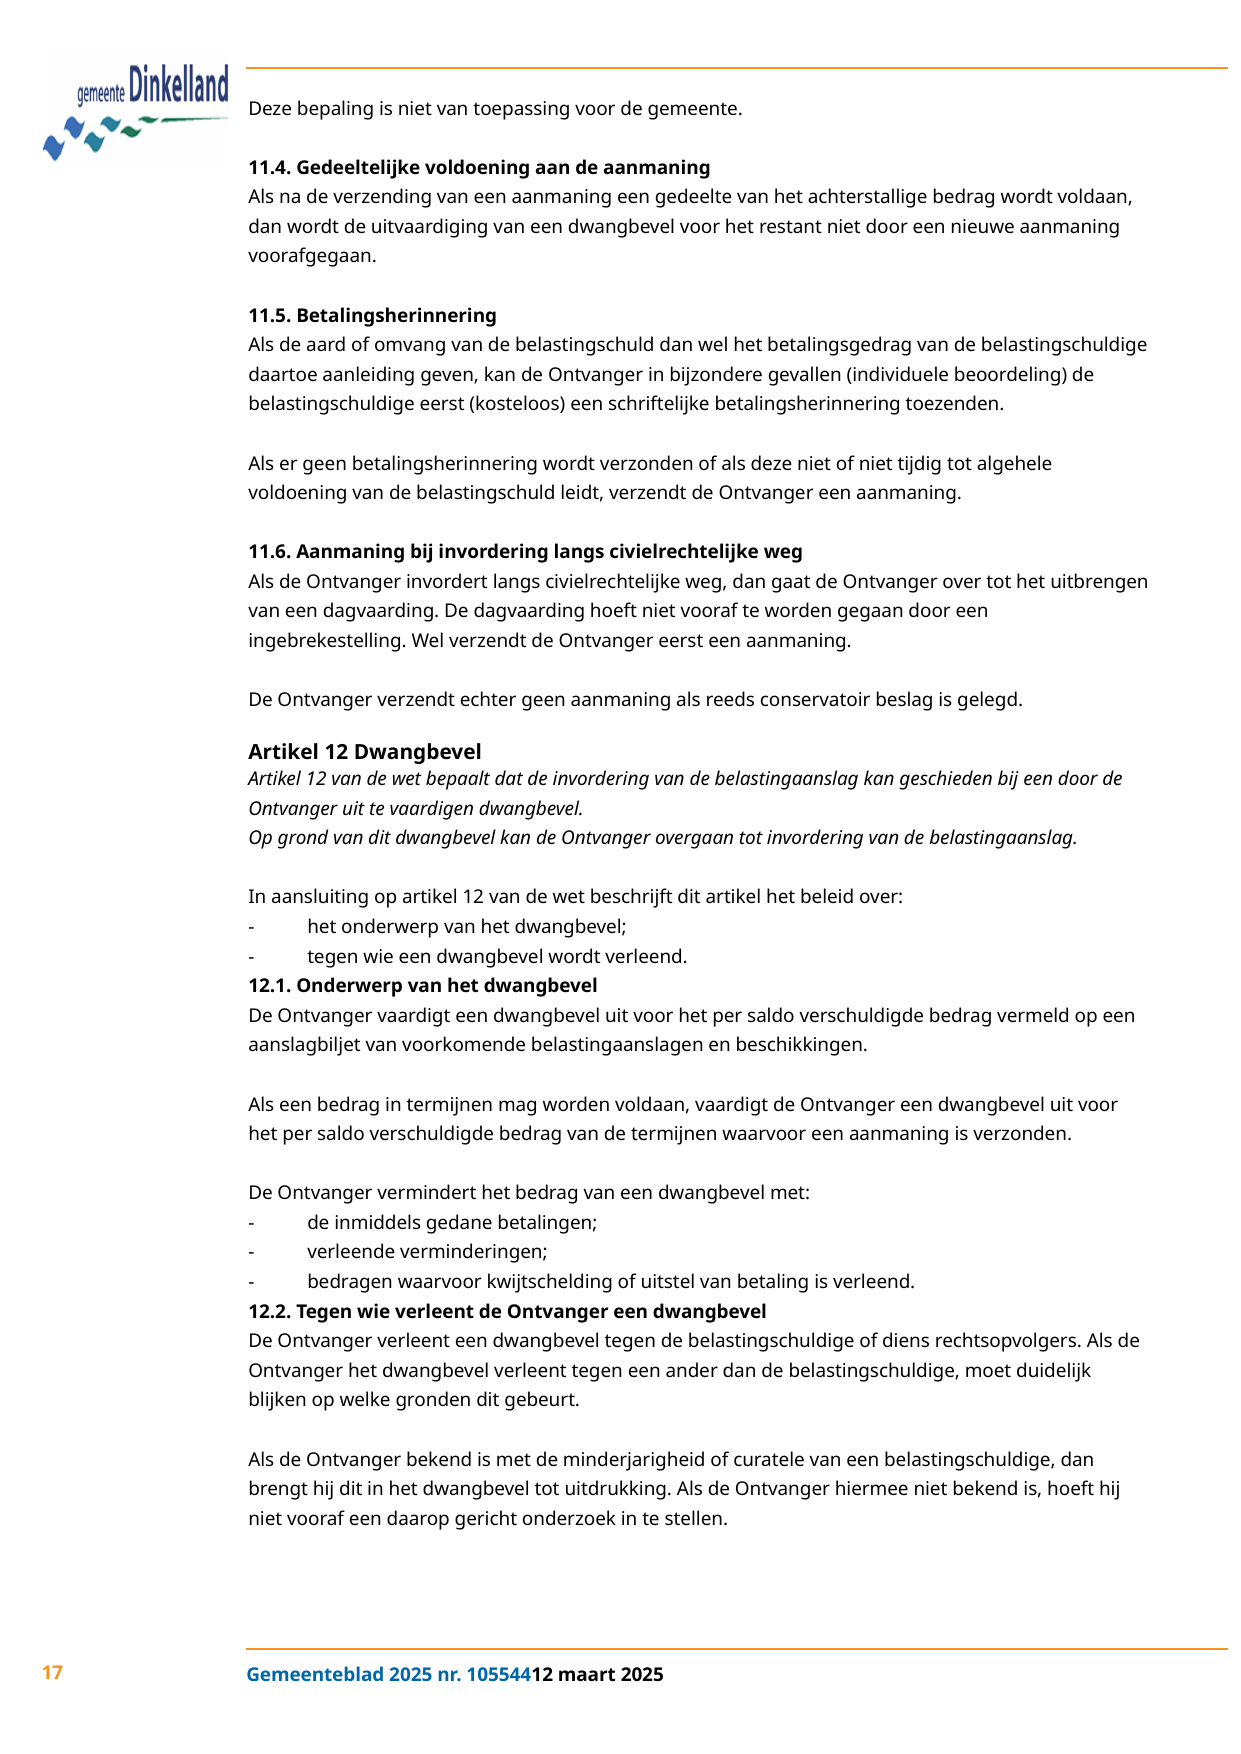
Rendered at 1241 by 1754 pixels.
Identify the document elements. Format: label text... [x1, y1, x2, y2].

text Als de Ontvanger bekend is met de minderjarigheid of curatele van een belastingschuldige, dan brengt hij dit in het dwangbevel tot uitdrukking. Als de Ontvanger hiermee niet bekend is, hoeft hij niet vooraf een daarop gericht onderzoek in te stellen. [248, 1446, 1152, 1531]
text 12.2. Tegen wie verleent de Ontvanger een dwangbevel [248, 1298, 1152, 1323]
text De Ontvanger verzendt echter geen aanmaning als reeds conservatoir beslag is gelegd. [248, 686, 1152, 712]
list bedragen waarvoor kwijtschelding of uitstel van betaling is verleend. [248, 1268, 1152, 1294]
text Als een bedrag in termijnen mag worden voldaan, vaardigt de Ontvanger een dwangbevel uit voor het per saldo verschuldigde bedrag van de termijnen waarvoor een aanmaning is verzonden. [248, 1091, 1152, 1146]
list de inmiddels gedane betalingen; [248, 1209, 1152, 1235]
text Als de Ontvanger invordert langs civielrechtelijke weg, dan gaat de Ontvanger over tot het uitbrengen van een dagvaarding. De dagvaarding hoeft niet vooraf te worden gegaan door een ingebrekestelling. Wel verzendt de Ontvanger eerst een aanmaning. [248, 568, 1152, 653]
text 12.1. Onderwerp van het dwangbevel [248, 972, 1152, 998]
text 11.6. Aanmaning bij invordering langs civielrechtelijke weg [248, 538, 1152, 564]
list tegen wie een dwangbevel wordt verleend. [248, 943, 1152, 968]
text 11.4. Gedeeltelijke voldoening aan de aanmaning [248, 154, 1152, 180]
text Als de aard of omvang van de belastingschuld dan wel het betalingsgedrag van de belastingschuldige daartoe aanleiding geven, kan de Ontvanger in bijzondere gevallen (individuele beoordeling) de belastingschuldige eerst (kosteloos) een schriftelijke betalingsherinnering toezenden. [248, 331, 1152, 416]
list verleende verminderingen; [248, 1239, 1152, 1264]
text Artikel 12 Dwangbevel [248, 737, 1152, 765]
text Artikel 12 van de wet bepaalt dat de invordering van de belastingaanslag kan geschieden bij een door de Ontvanger uit te vaardigen dwangbevel. [248, 765, 1152, 821]
picture [41, 47, 231, 172]
text 11.5. Betalingsherinnering [248, 302, 1152, 328]
text De Ontvanger vaardigt een dwangbevel uit voor het per saldo verschuldigde bedrag vermeld op een aanslagbiljet van voorkomende belastingaanslagen en beschikkingen. [248, 1002, 1152, 1057]
text Op grond van dit dwangbevel kan de Ontvanger overgaan tot invordering van de belastingaanslag. [248, 824, 1152, 850]
text In aansluiting op artikel 12 van de wet beschrijft dit artikel het beleid over: [248, 884, 1152, 909]
text Deze bepaling is niet van toepassing voor de gemeente. [248, 95, 1152, 121]
text De Ontvanger vermindert het bedrag van een dwangbevel met: [248, 1179, 1152, 1205]
text Als na de verzending van een aanmaning een gedeelte van het achterstallige bedrag wordt voldaan, dan wordt de uitvaardiging van een dwangbevel voor het restant niet door een nieuwe aanmaning voorafgegaan. [248, 183, 1152, 268]
text Als er geen betalingsherinnering wordt verzonden of als deze niet of niet tijdig tot algehele voldoening van de belastingschuld leidt, verzendt de Ontvanger een aanmaning. [248, 450, 1152, 505]
list het onderwerp van het dwangbevel; [248, 913, 1152, 939]
text De Ontvanger verleent een dwangbevel tegen de belastingschuldige of diens rechtsopvolgers. Als de Ontvanger het dwangbevel verleent tegen een ander dan de belastingschuldige, moet duidelijk blijken op welke gronden dit gebeurt. [248, 1327, 1152, 1412]
